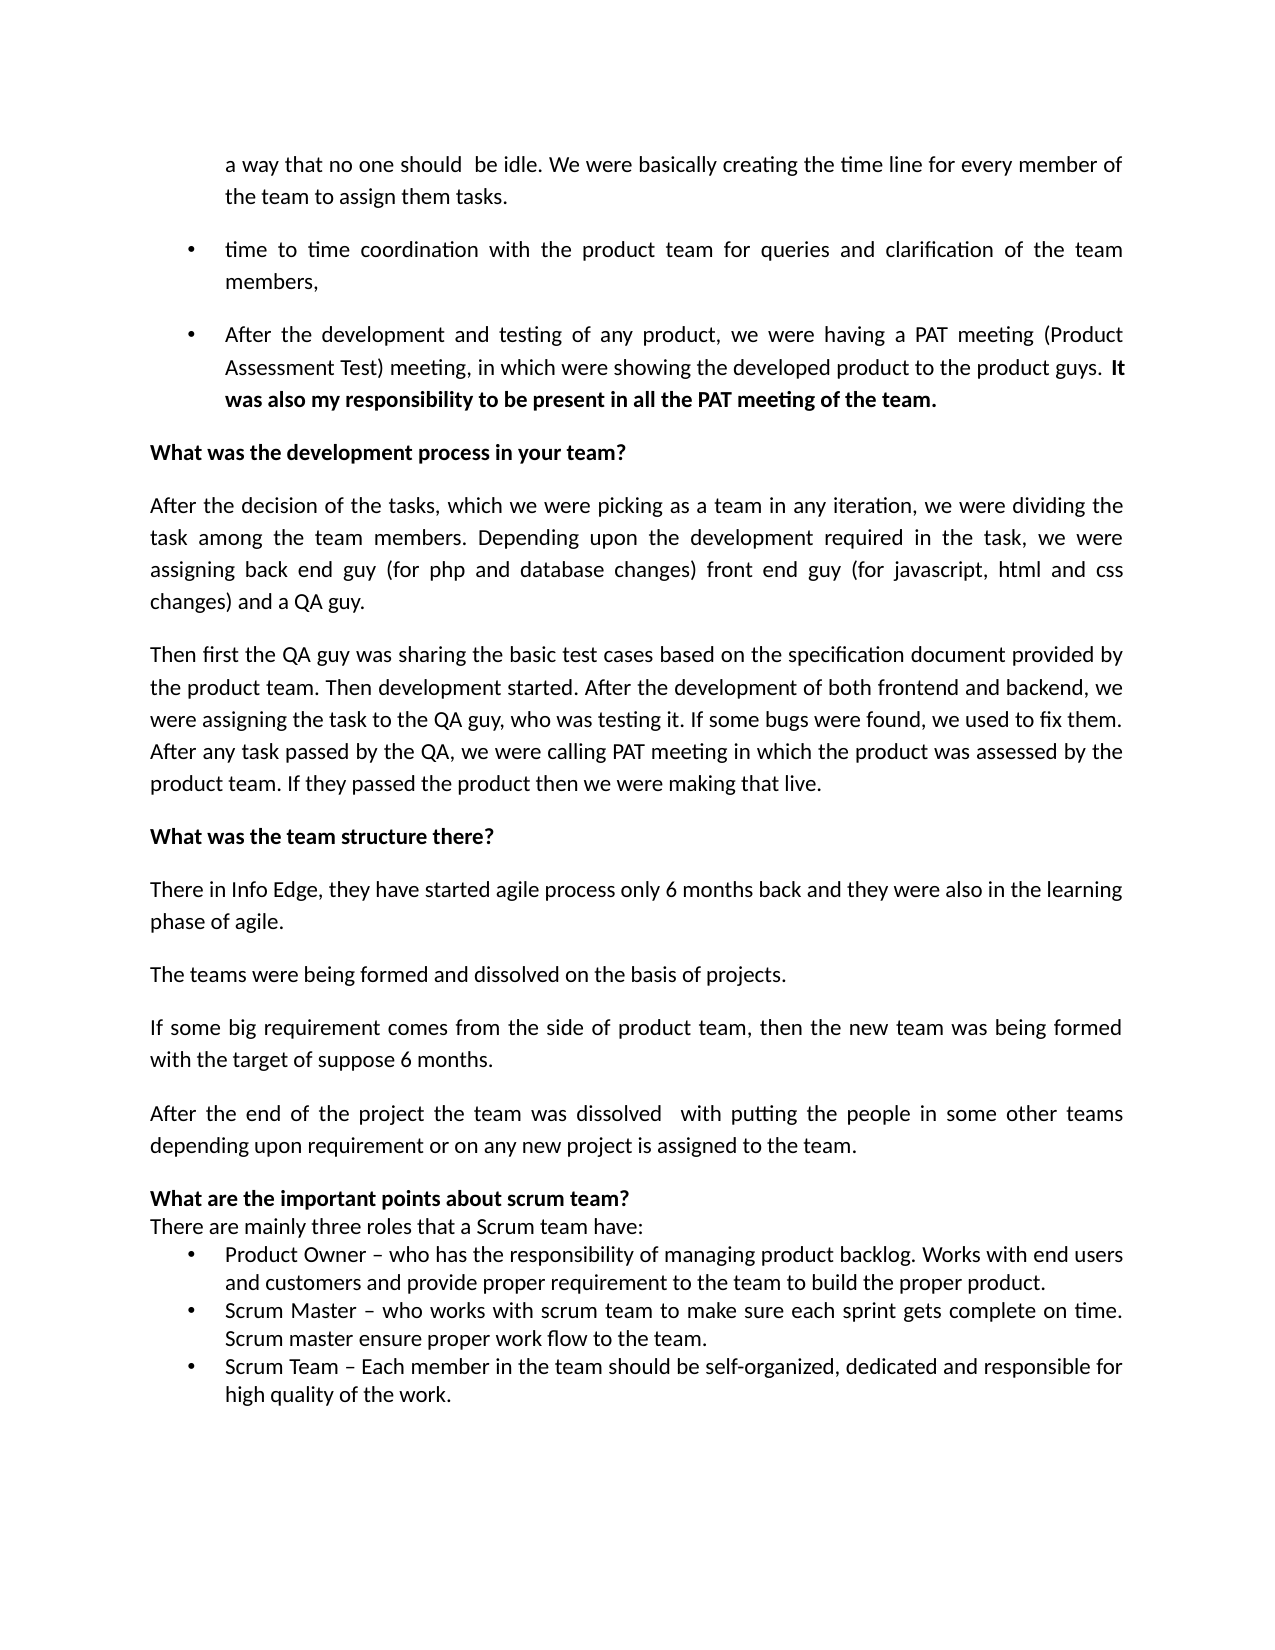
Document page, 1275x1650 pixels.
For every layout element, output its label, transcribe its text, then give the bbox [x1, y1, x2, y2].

text After the end of the project the team was dissolved with putting the people in some other teams depending upon requirement or on any new project is assigned to the team. [150, 1099, 1125, 1159]
text Then first the QA guy was sharing the basic test cases based on the specification document provided by the product team. Then development started. After the development of both frontend and backend, we were assigning the task to the QA guy, who was testing it. If some bugs were found, we used to fix them. After any task passed by the QA, we were calling PAT meeting in which the product was assessed by the product team. If they passed the product then we were making that live. [150, 640, 1125, 797]
list After the development and testing of any product, we were having a PAT meeting (Product Assessment Test) meeting, in which were showing the developed product to the product guys. It was also my responsibility to be present in all the PAT meeting of the team. [187, 320, 1125, 413]
list Scrum Team – Each member in the team should be self-organized, dedicated and responsible for high quality of the work. [187, 1352, 1125, 1408]
list Scrum Master – who works with scrum team to make sure each sprint gets complete on time. Scrum master ensure proper work flow to the team. [187, 1296, 1125, 1352]
text The teams were being formed and dissolved on the basis of projects. [150, 960, 1125, 988]
text There in Info Edge, they have started agile process only 6 months back and they were also in the learning phase of agile. [150, 875, 1125, 935]
text There are mainly three roles that a Scrum team have: [150, 1212, 1125, 1240]
text What are the important points about scrum team? [150, 1184, 1125, 1212]
text After the decision of the tasks, which we were picking as a team in any iteration, we were dividing the task among the team members. Depending upon the development required in the task, we were assigning back end guy (for php and database changes) front end guy (for javascript, html and css changes) and a QA guy. [150, 491, 1125, 615]
list time to time coordination with the product team for queries and clarification of the team members, [187, 235, 1125, 295]
text What was the team structure there? [150, 822, 1125, 850]
text If some big requirement comes from the side of product team, then the new team was being formed with the target of suppose 6 months. [150, 1013, 1125, 1074]
list a way that no one should be idle. We were basically creating the time line for every member of the team to assign them tasks. [187, 150, 1125, 210]
text What was the development process in your team? [150, 438, 1125, 466]
list Product Owner – who has the responsibility of managing product backlog. Works with end users and customers and provide proper requirement to the team to build the proper product. [187, 1240, 1125, 1296]
